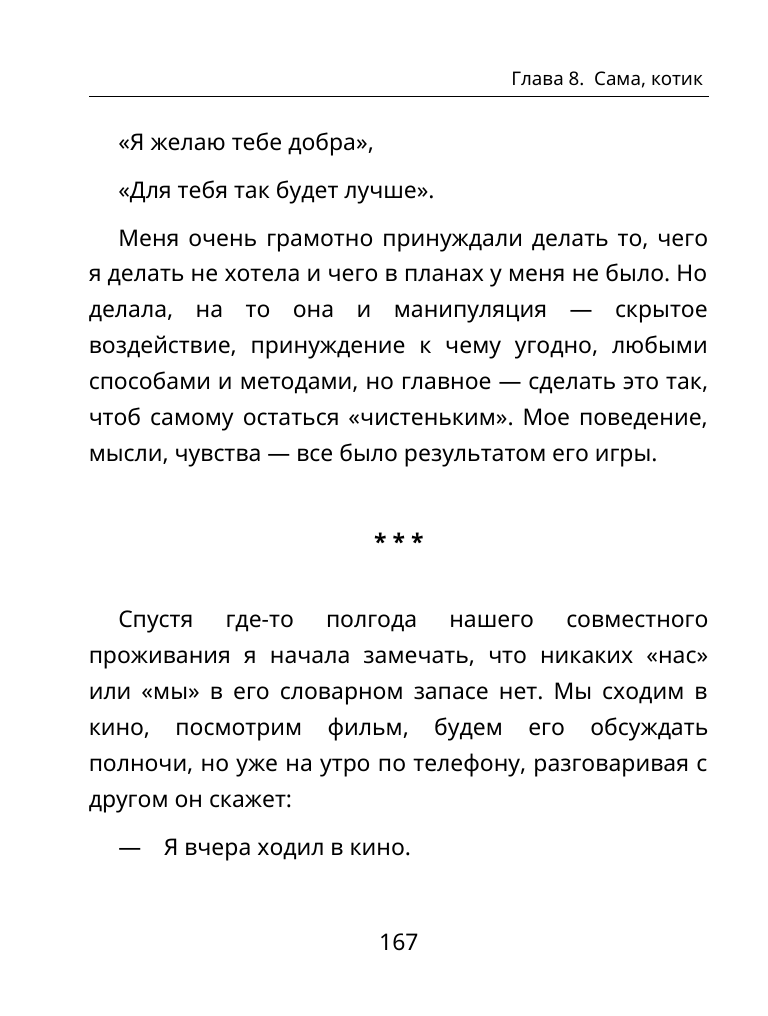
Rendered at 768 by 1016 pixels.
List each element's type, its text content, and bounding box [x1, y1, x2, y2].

text Меня очень грамотно принуждали делать то, чего я делать не хотела и чего в планах у меня не было. Но делала, на то она и манипуляция — скрытое воздействие, принуждение к чему угодно, любыми способами и методами, но главное — сделать это так, чтоб самому остаться «чистеньким». Мое поведение, мысли, чувства — все было результатом его игры. [88, 221, 709, 468]
text «Для тебя так будет лучше». [88, 174, 709, 205]
text «Я желаю тебе добра», [88, 126, 709, 157]
subtitle * * * [88, 526, 709, 557]
text Спустя где-то полгода нашего совместного проживания я начала замечать, что никаких «нас» или «мы» в его словарном запасе нет. Мы сходим в кино, посмотрим фильм, будем его обсуждать полночи, но уже на утро по телефону, разговаривая с другом он скажет: [88, 603, 709, 814]
list Я вчера ходил в кино. [88, 831, 709, 862]
